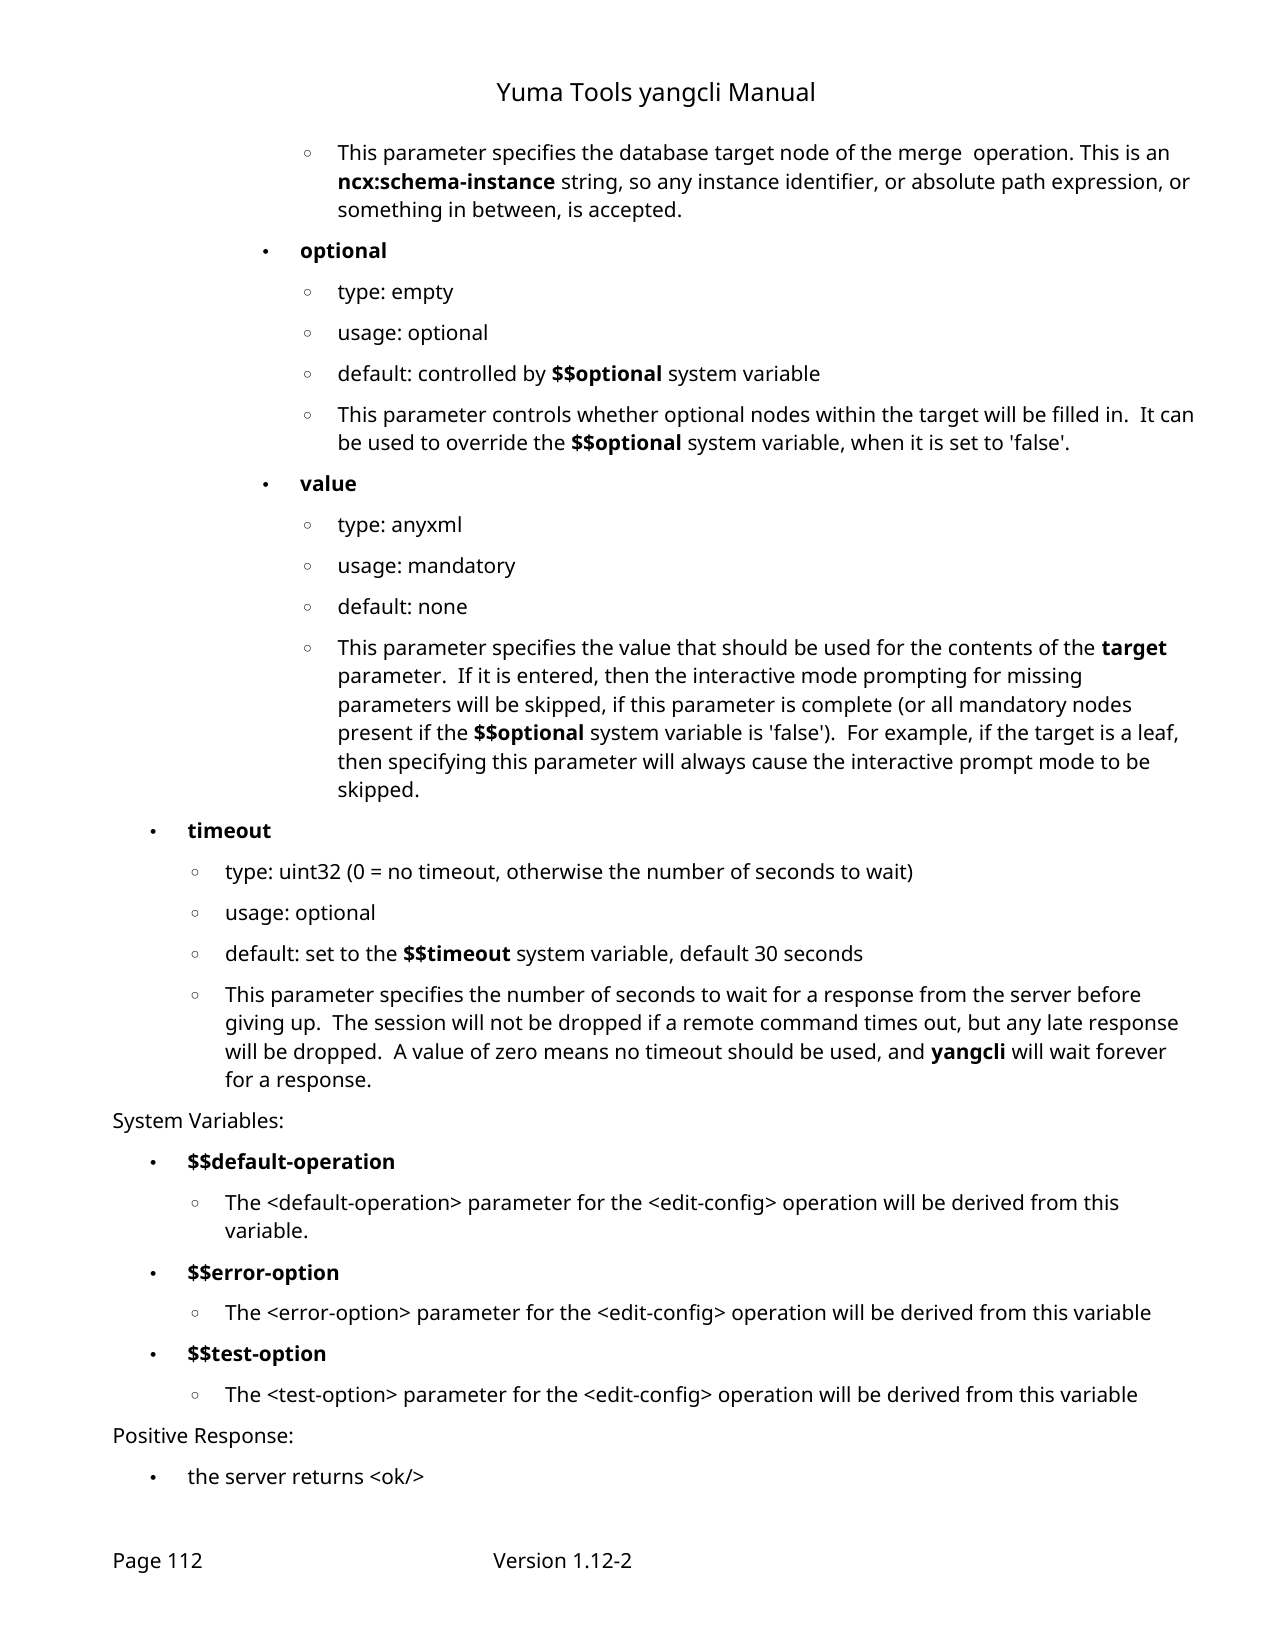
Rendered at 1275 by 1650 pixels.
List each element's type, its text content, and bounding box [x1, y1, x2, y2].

list default: controlled by $$optional system variable [300, 359, 1200, 388]
list The <test-option> parameter for the <edit-config> operation will be derived from this variable [187, 1380, 1200, 1409]
list This parameter specifies the database target node of the merge operation. This is an ncx:schema-instance string, so any instance identifier, or absolute path expression, or something in between, is accepted. [300, 138, 1200, 224]
list This parameter specifies the number of seconds to wait for a response from the server before giving up. The session will not be dropped if a remote command times out, but any late response will be dropped. A value of zero means no timeout should be used, and yangcli will wait forever for a response. [187, 980, 1200, 1094]
list usage: optional [187, 898, 1200, 927]
text System Variables: [112, 1106, 1200, 1135]
list value [262, 469, 1200, 498]
list The <default-operation> parameter for the <edit-config> operation will be derived from this variable. [187, 1188, 1200, 1245]
list $$default-operation [150, 1147, 1200, 1176]
list default: none [300, 592, 1200, 621]
list optional [262, 236, 1200, 265]
list $$test-option [150, 1339, 1200, 1368]
list This parameter specifies the value that should be used for the contents of the target parameter. If it is entered, then the interactive mode prompting for missing parameters will be skipped, if this parameter is complete (or all mandatory nodes present if the $$optional system variable is 'false'). For example, if the target is a leaf, then specifying this parameter will always cause the interactive prompt mode to be skipped. [300, 633, 1200, 804]
list The <error-option> parameter for the <edit-config> operation will be derived from this variable [187, 1298, 1200, 1327]
list $$error-option [150, 1258, 1200, 1286]
list type: anyxml [300, 510, 1200, 539]
list type: uint32 (0 = no timeout, otherwise the number of seconds to wait) [187, 857, 1200, 886]
list default: set to the $$timeout system variable, default 30 seconds [187, 939, 1200, 968]
list timeout [150, 816, 1200, 845]
list usage: optional [300, 318, 1200, 347]
list This parameter controls whether optional nodes within the target will be filled in. It can be used to override the $$optional system variable, when it is set to 'false'. [300, 400, 1200, 457]
text Positive Response: [112, 1421, 1200, 1450]
list type: empty [300, 277, 1200, 306]
list usage: mandatory [300, 551, 1200, 580]
list the server returns <ok/> [150, 1462, 1200, 1491]
